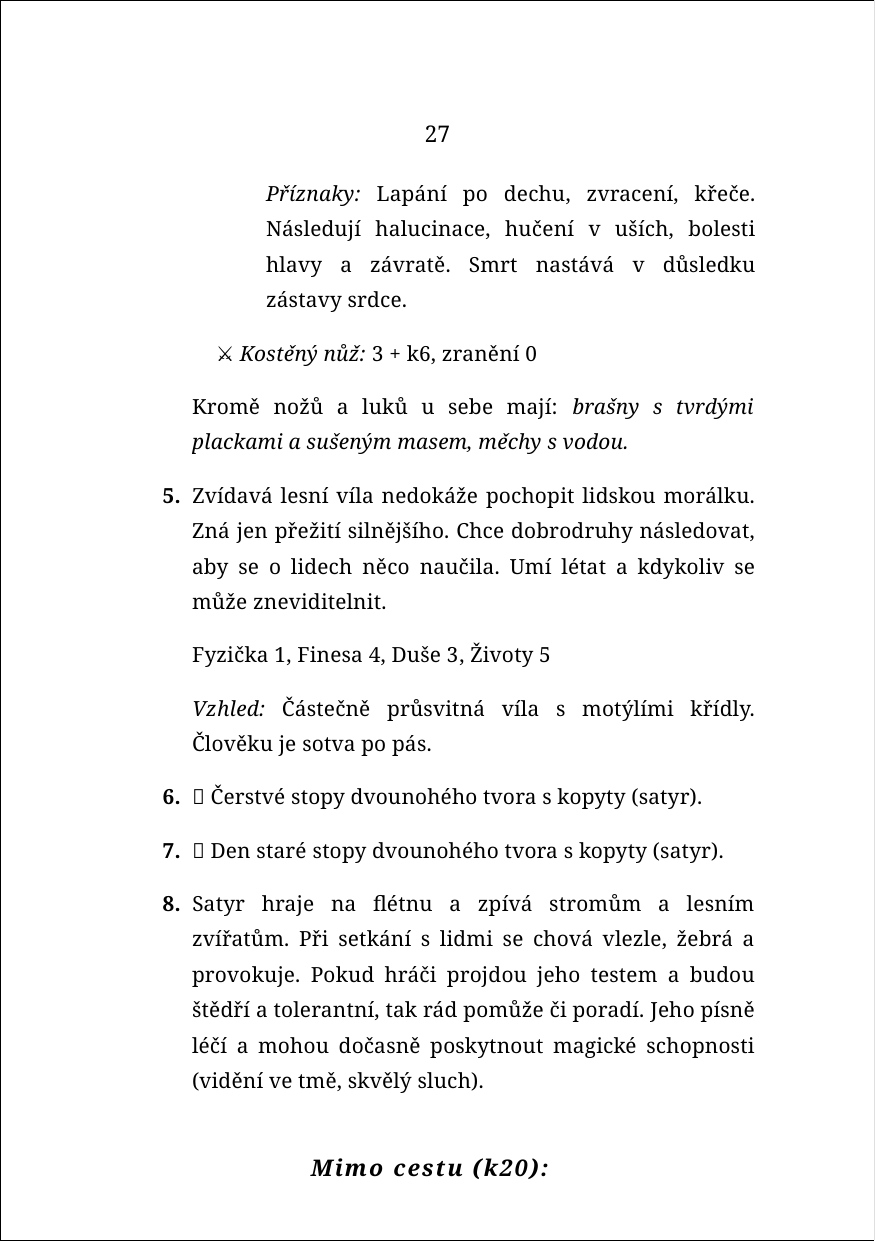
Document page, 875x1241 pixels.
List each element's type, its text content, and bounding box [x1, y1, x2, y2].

list Zvídavá lesní víla nedokáže pochopit lidskou morálku. Zná jen přežití silnějšího. Chce dobrodruhy následovat, aby se o lidech něco naučila. Umí létat a kdykoliv se může zneviditelnit. [162, 481, 756, 616]
list ⚔ Kostěný nůž: 3 + k6, zranění 0 [162, 339, 756, 367]
list Kromě nožů a luků u sebe mají: brašny s tvrdými plackami a sušeným masem, měchy s vodou. [162, 392, 756, 456]
list Vzhled: Částečně průsvitná víla s motýlími křídly. Člověku je sotva po pás. [162, 694, 756, 758]
list Fyzička 1, Finesa 4, Duše 3, Životy 5 [162, 641, 756, 669]
list Příznaky: Lapání po dechu, zvracení, křeče. Následují halucinace, hučení v uších, bolesti hlavy a závratě. Smrt nastává v důsledku zástavy srdce. [213, 179, 756, 314]
list 👣 Čerstvé stopy dvounohého tvora s kopyty (satyr). [162, 782, 756, 811]
list 👣 Den staré stopy dvounohého tvora s kopyty (satyr). [162, 836, 756, 864]
list Satyr hraje na flétnu a zpívá stromům a lesním zvířatům. Při setkání s lidmi se chová vlezle, žebrá a provokuje. Pokud hráči projdou jeho testem a budou štědří a tolerantní, tak rád pomůže či poradí. Jeho písně léčí a mohou dočasně poskytnout magické schopnosti (vidění ve tmě, skvělý sluch). [162, 889, 756, 1095]
